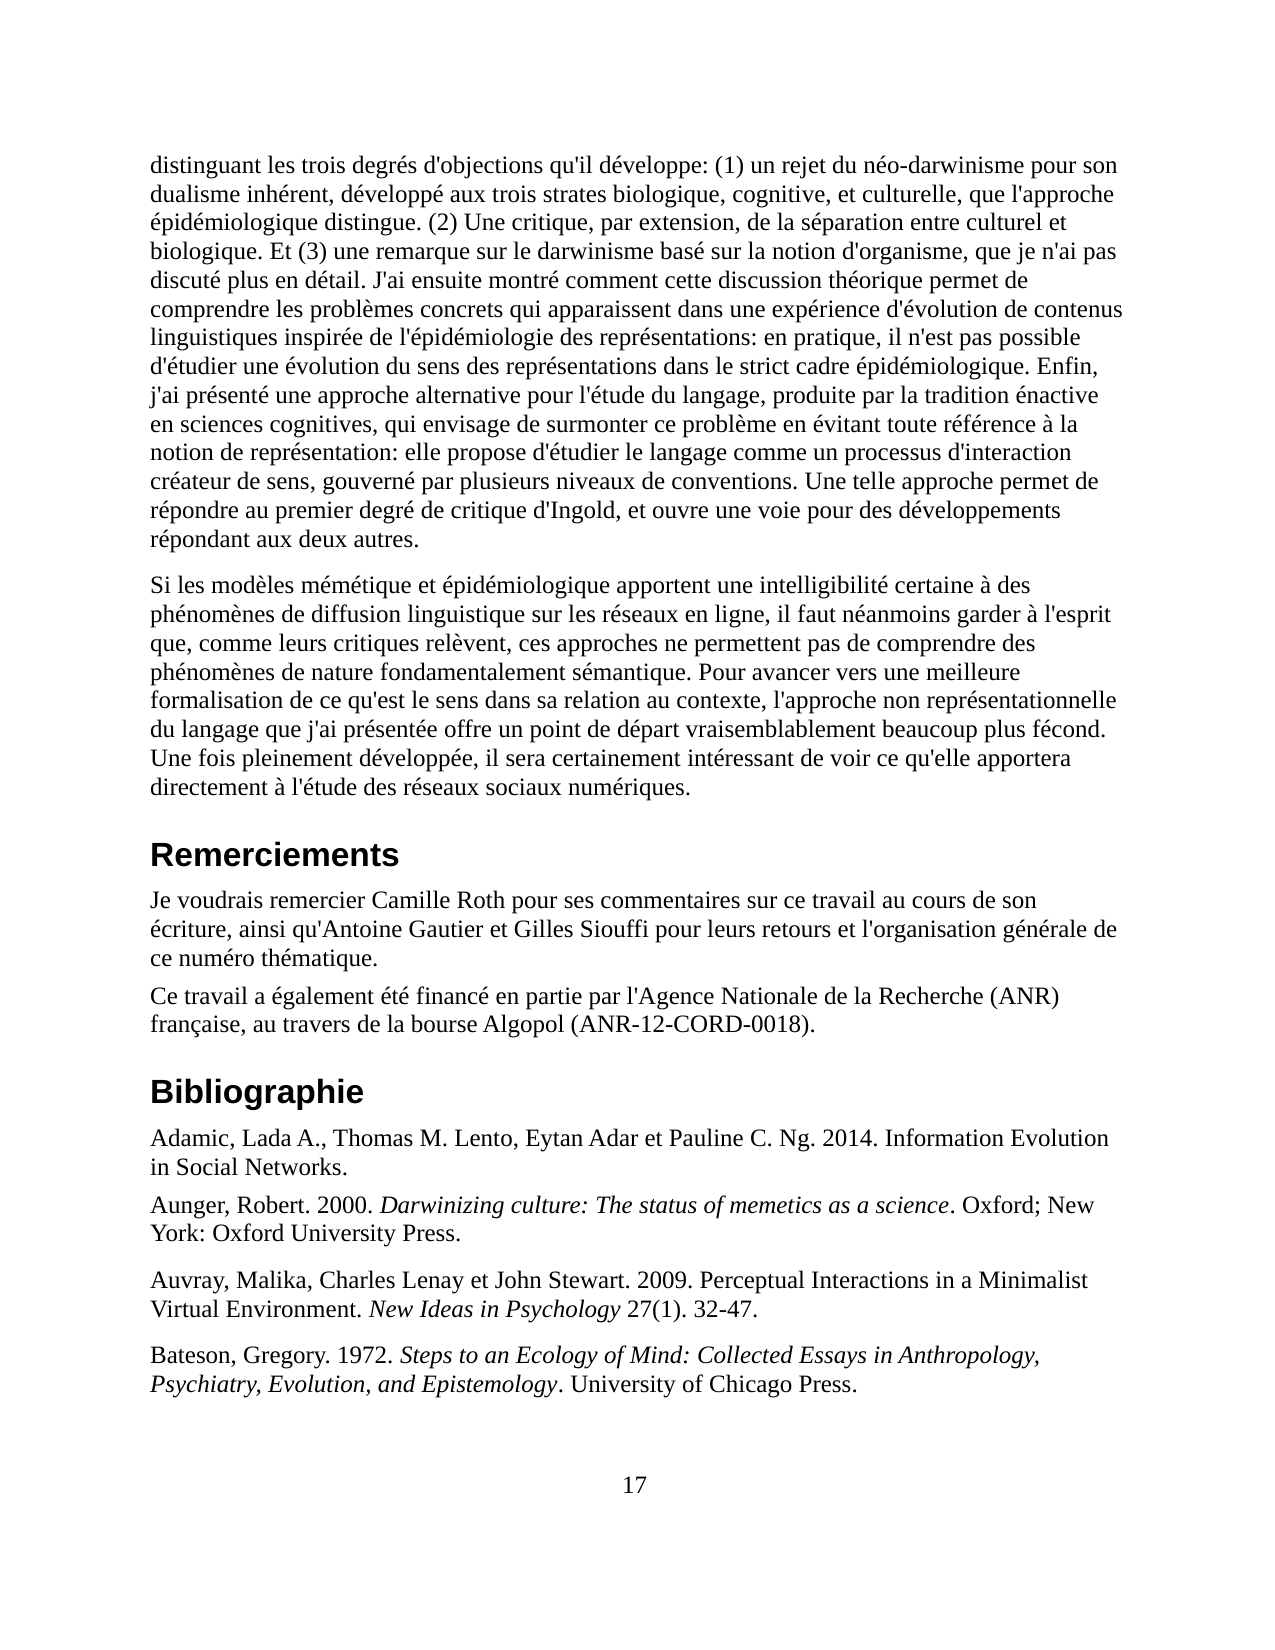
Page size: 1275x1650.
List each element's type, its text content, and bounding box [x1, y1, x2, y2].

text Bateson, Gregory. 1972. Steps to an Ecology of Mind: Collected Essays in Anthropology, Psychiatry, Evolution, and Epistemology. University of Chicago Press. [150, 1341, 1125, 1398]
subtitle Remerciements [150, 834, 1125, 873]
text Ce travail a également été financé en partie par l'Agence Nationale de la Recherche (ANR) française, au travers de la bourse Algopol (ANR-12-CORD-0018). [150, 981, 1125, 1038]
subtitle Bibliographie [150, 1072, 1125, 1111]
text distinguant les trois degrés d'objections qu'il développe: (1) un rejet du néo-darwinisme pour son dualisme inhérent, développé aux trois strates biologique, cognitive, et culturelle, que l'approche épidémiologique distingue. (2) Une critique, par extension, de la séparation entre culturel et biologique. Et (3) une remarque sur le darwinisme basé sur la notion d'organisme, que je n'ai pas discuté plus en détail. J'ai ensuite montré comment cette discussion théorique permet de comprendre les problèmes concrets qui apparaissent dans une expérience d'évolution de contenus linguistiques inspirée de l'épidémiologie des représentations: en pratique, il n'est pas possible d'étudier une évolution du sens des représentations dans le strict cadre épidémiologique. Enfin, j'ai présenté une approche alternative pour l'étude du langage, produite par la tradition énactive en sciences cognitives, qui envisage de surmonter ce problème en évitant toute référence à la notion de représentation: elle propose d'étudier le langage comme un processus d'interaction créateur de sens, gouverné par plusieurs niveaux de conventions. Une telle approche permet de répondre au premier degré de critique d'Ingold, et ouvre une voie pour des développements répondant aux deux autres. [150, 150, 1125, 552]
text Si les modèles mémétique et épidémiologique apportent une intelligibilité certaine à des phénomènes de diffusion linguistique sur les réseaux en ligne, il faut néanmoins garder à l'esprit que, comme leurs critiques relèvent, ces approches ne permettent pas de comprendre des phénomènes de nature fondamentalement sémantique. Pour avancer vers une meilleure formalisation de ce qu'est le sens dans sa relation au contexte, l'approche non représentationnelle du langage que j'ai présentée offre un point de départ vraisemblablement beaucoup plus fécond. Une fois pleinement développée, il sera certainement intéressant de voir ce qu'elle apportera directement à l'étude des réseaux sociaux numériques. [150, 570, 1125, 800]
text Adamic, Lada A., Thomas M. Lento, Eytan Adar et Pauline C. Ng. 2014. Information Evolution in Social Networks. [150, 1123, 1125, 1181]
text Auvray, Malika, Charles Lenay et John Stewart. 2009. Perceptual Interactions in a Minimalist Virtual Environment. New Ideas in Psychology 27(1). 32‑47. [150, 1265, 1125, 1323]
text Aunger, Robert. 2000. Darwinizing culture: The status of memetics as a science. Oxford; New York: Oxford University Press. [150, 1190, 1125, 1247]
text Je voudrais remercier Camille Roth pour ses commentaires sur ce travail au cours de son écriture, ainsi qu'Antoine Gautier et Gilles Siouffi pour leurs retours et l'organisation générale de ce numéro thématique. [150, 886, 1125, 972]
